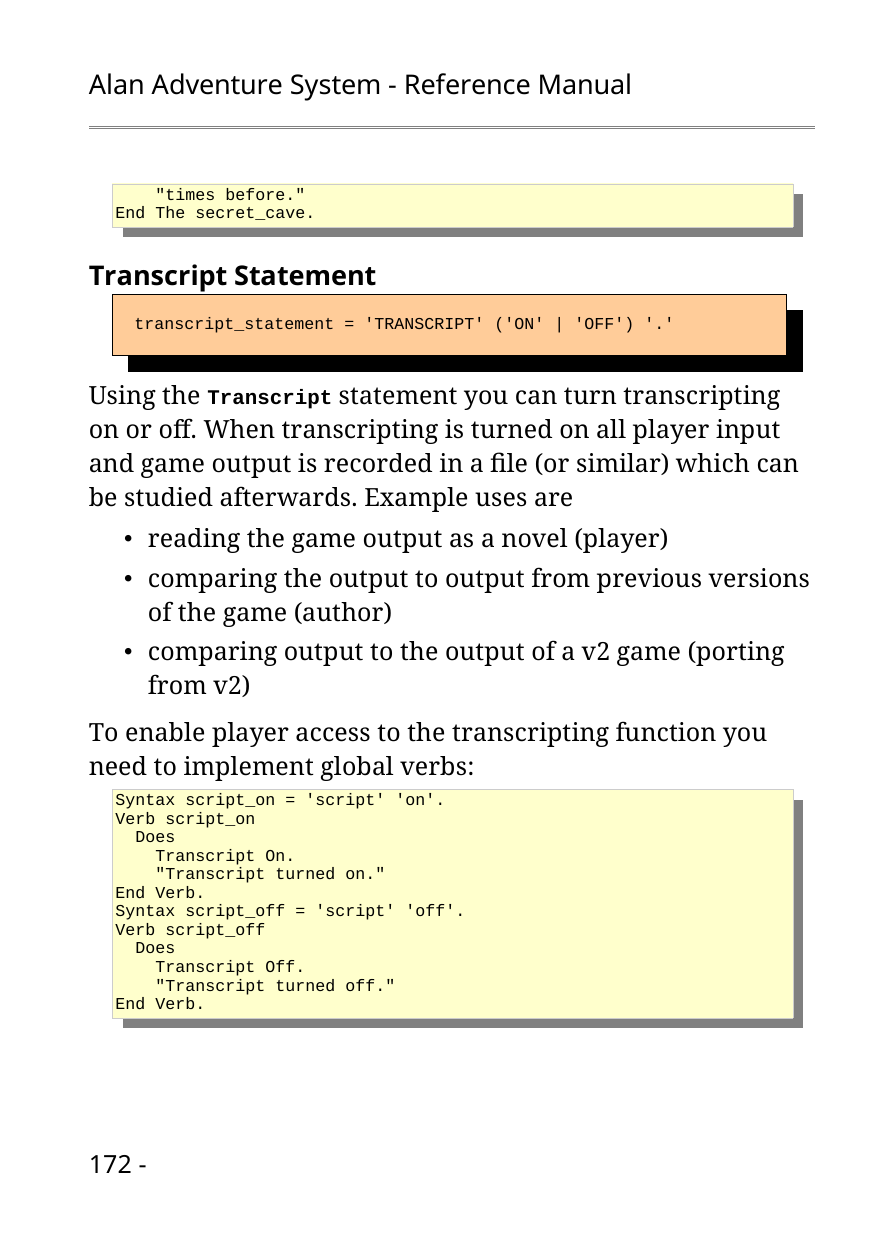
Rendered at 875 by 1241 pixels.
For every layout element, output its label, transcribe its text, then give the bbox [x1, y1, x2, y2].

text transcript_statement = 'TRANSCRIPT' ('ON' | 'OFF') '.' [113, 295, 786, 355]
text Verb script_off Does Transcript Off. [113, 919, 793, 974]
text Syntax script_off = 'script' 'off'. [113, 900, 793, 919]
text End The secret_cave. [113, 202, 793, 227]
text To enable player access to the transcripting function you need to implement global verbs: [88, 715, 815, 783]
list comparing the output to output from previous versions of the game (author) [124, 561, 815, 628]
subtitle Transcript Statement [88, 256, 815, 293]
text "Transcript turned off." End Verb. [113, 974, 793, 1018]
list reading the game output as a novel (player) [124, 521, 815, 554]
list comparing output to the output of a v2 game (porting from v2) [124, 634, 815, 702]
text Verb script_on Does Transcript On. "Transcript turned on." End Verb. [113, 808, 793, 900]
text Using the Transcript statement you can turn transcripting on or off. When transcripting is turned on all player input and game output is recorded in a file (or similar) which can be studied afterwards. Example uses are [88, 378, 815, 514]
text Syntax script_on = 'script' 'on'. [113, 790, 793, 808]
text "times before." [113, 185, 793, 202]
